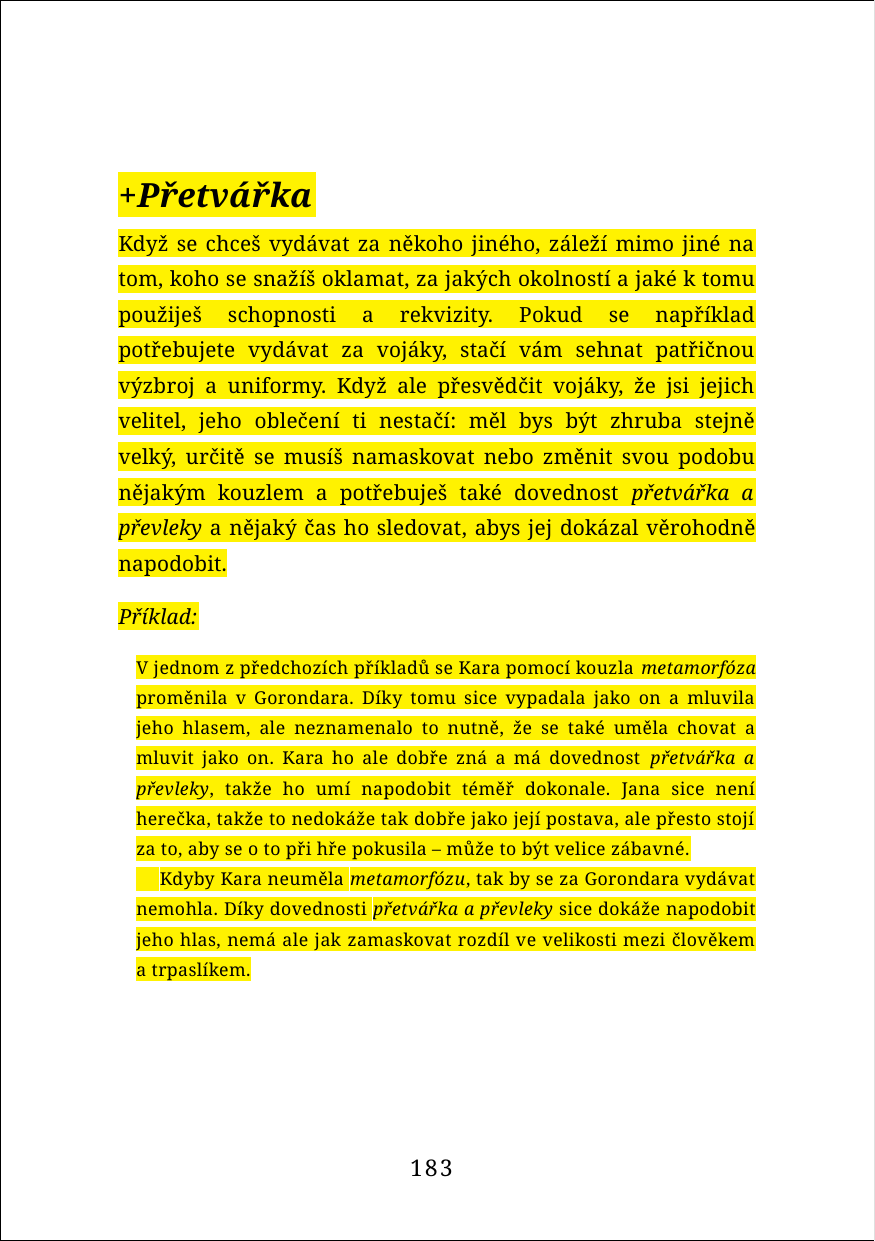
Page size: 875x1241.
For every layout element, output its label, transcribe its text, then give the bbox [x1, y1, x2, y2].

text V jednom z předchozích příkladů se Kara pomocí kouzla metamorfóza proměnila v Gorondara. Díky tomu sice vypadala jako on a mluvila jeho hlasem, ale neznamenalo to nutně, že se také uměla chovat a mluvit jako on. Kara ho ale dobře zná a má dovednost přetvářka a převleky, takže ho umí napodobit téměř dokonale. Jana sice není herečka, takže to nedokáže tak dobře jako její postava, ale přesto stojí za to, aby se o to při hře pokusila – může to být velice zábavné. Kdyby Kara neuměla metamorfózu, tak by se za Gorondara vydávat nemohla. Díky dovednosti přetvářka a převleky sice dokáže napodobit jeho hlas, nemá ale jak zamaskovat rozdíl ve velikosti mezi člověkem a trpaslíkem. [136, 655, 756, 981]
text Příklad: [118, 602, 756, 630]
subtitle +Přetvářka [118, 172, 756, 217]
text Když se chceš vydávat za někoho jiného, záleží mimo jiné na tom, koho se snažíš oklamat, za jakých okolností a jaké k tomu použiješ schopnosti a rekvizity. Pokud se například potřebujete vydávat za vojáky, stačí vám sehnat patřičnou výzbroj a uniformy. Když ale přesvědčit vojáky, že jsi jejich velitel, jeho oblečení ti nestačí: měl bys být zhruba stejně velký, určitě se musíš namaskovat nebo změnit svou podobu nějakým kouzlem a potřebuješ také dovednost přetvářka a převleky a nějaký čas ho sledovat, abys jej dokázal věrohodně napodobit. [118, 229, 756, 577]
